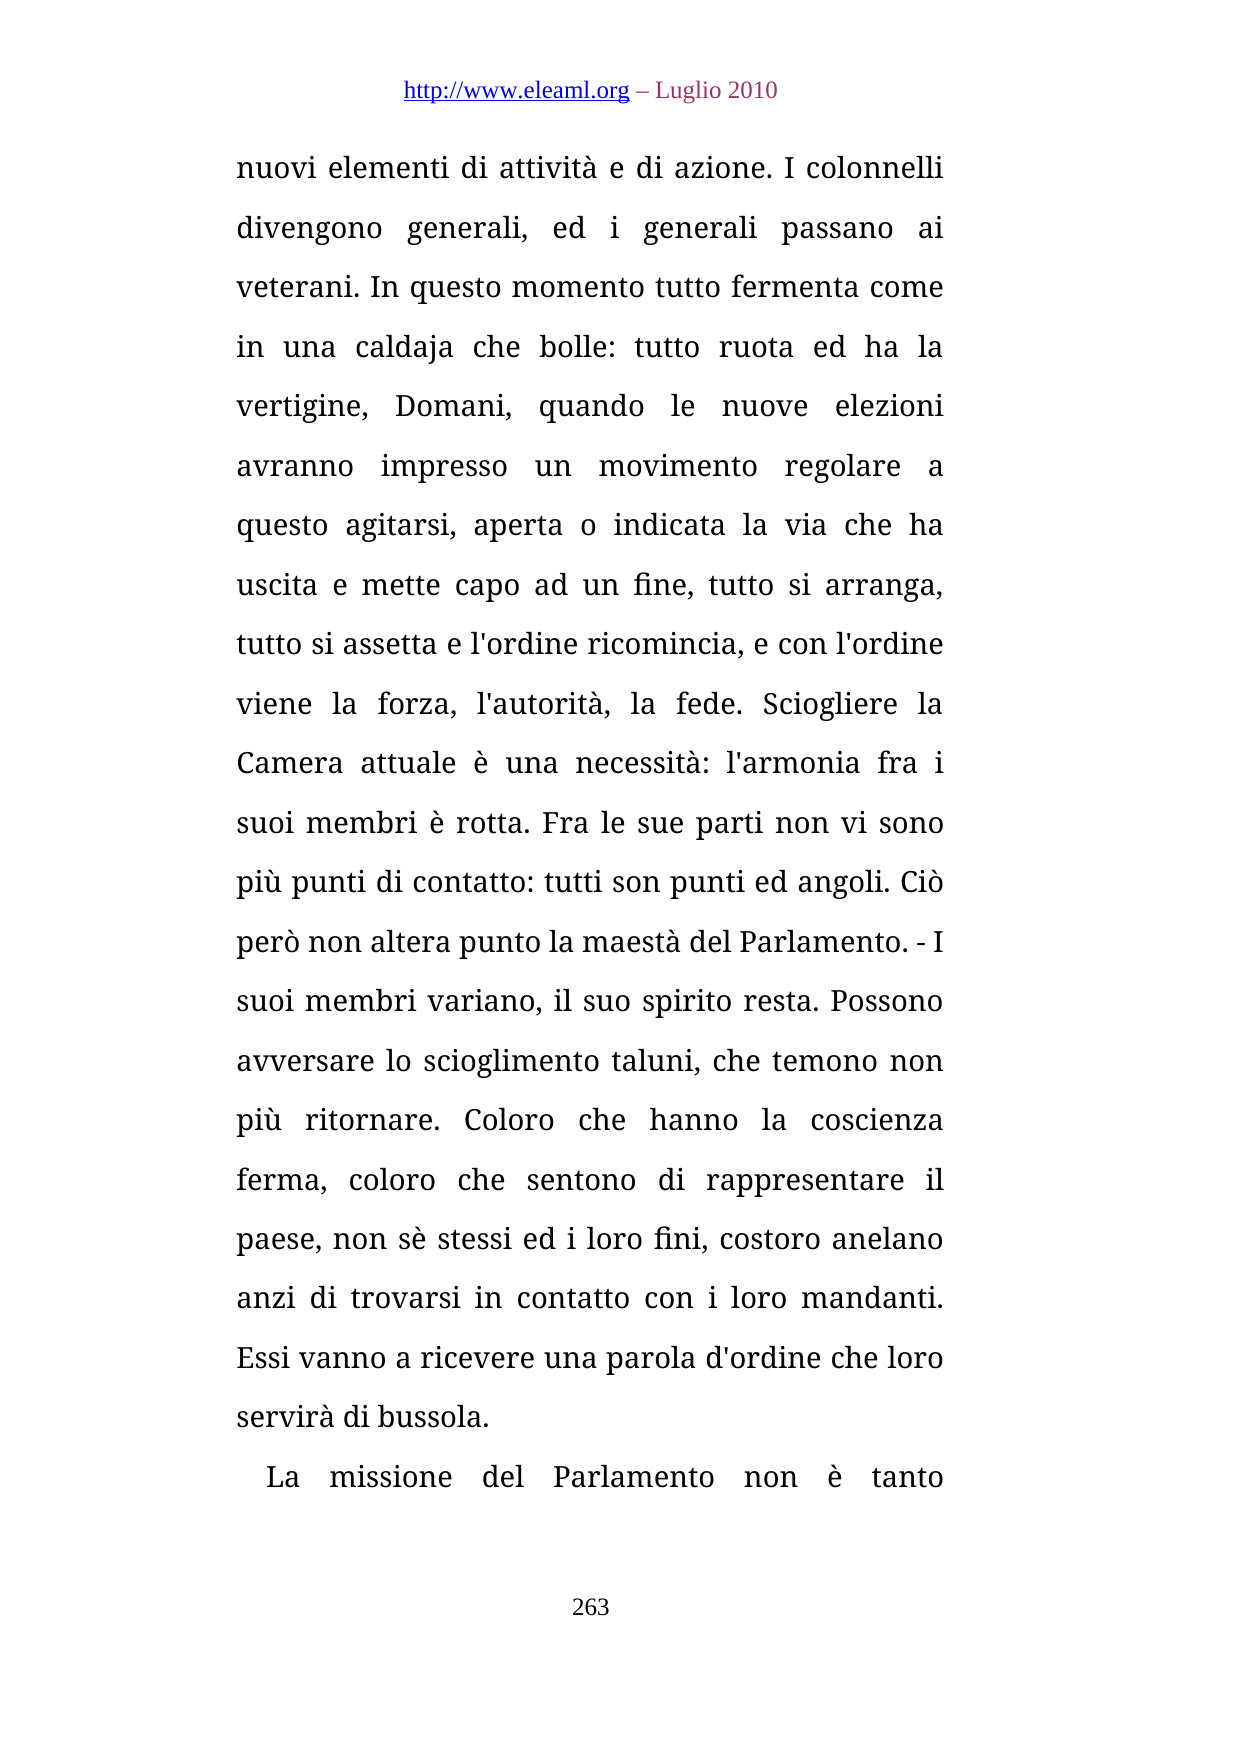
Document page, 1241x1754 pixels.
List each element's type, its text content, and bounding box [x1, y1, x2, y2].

text La missione del Parlamento non è tanto [236, 1456, 945, 1496]
text nuovi elementi di attività e di azione. I colonnelli divengono generali, ed i generali passano ai veterani. In questo momento tutto fermenta come in una caldaja che bolle: tutto ruota ed ha la vertigine, Domani, quando le nuove elezioni avranno impresso un movimento regolare a questo agitarsi, aperta o indicata la via che ha uscita e mette capo ad un fine, tutto si arranga, tutto si assetta e l'ordine ricomincia, e con l'ordine viene la forza, l'autorità, la fede. Sciogliere la Camera attuale è una necessità: l'armonia fra i suoi membri è rotta. Fra le sue parti non vi sono più punti di contatto: tutti son punti ed angoli. Ciò però non altera punto la maestà del Parlamento. - I suoi membri variano, il suo spirito resta. Possono avversare lo scioglimento taluni, che temono non più ritornare. Coloro che hanno la coscienza ferma, coloro che sentono di rappresentare il paese, non sè stessi ed i loro fini, costoro anelano anzi di trovarsi in contatto con i loro mandanti. Essi vanno a ricevere una parola d'ordine che loro servirà di bussola. [236, 148, 945, 1436]
